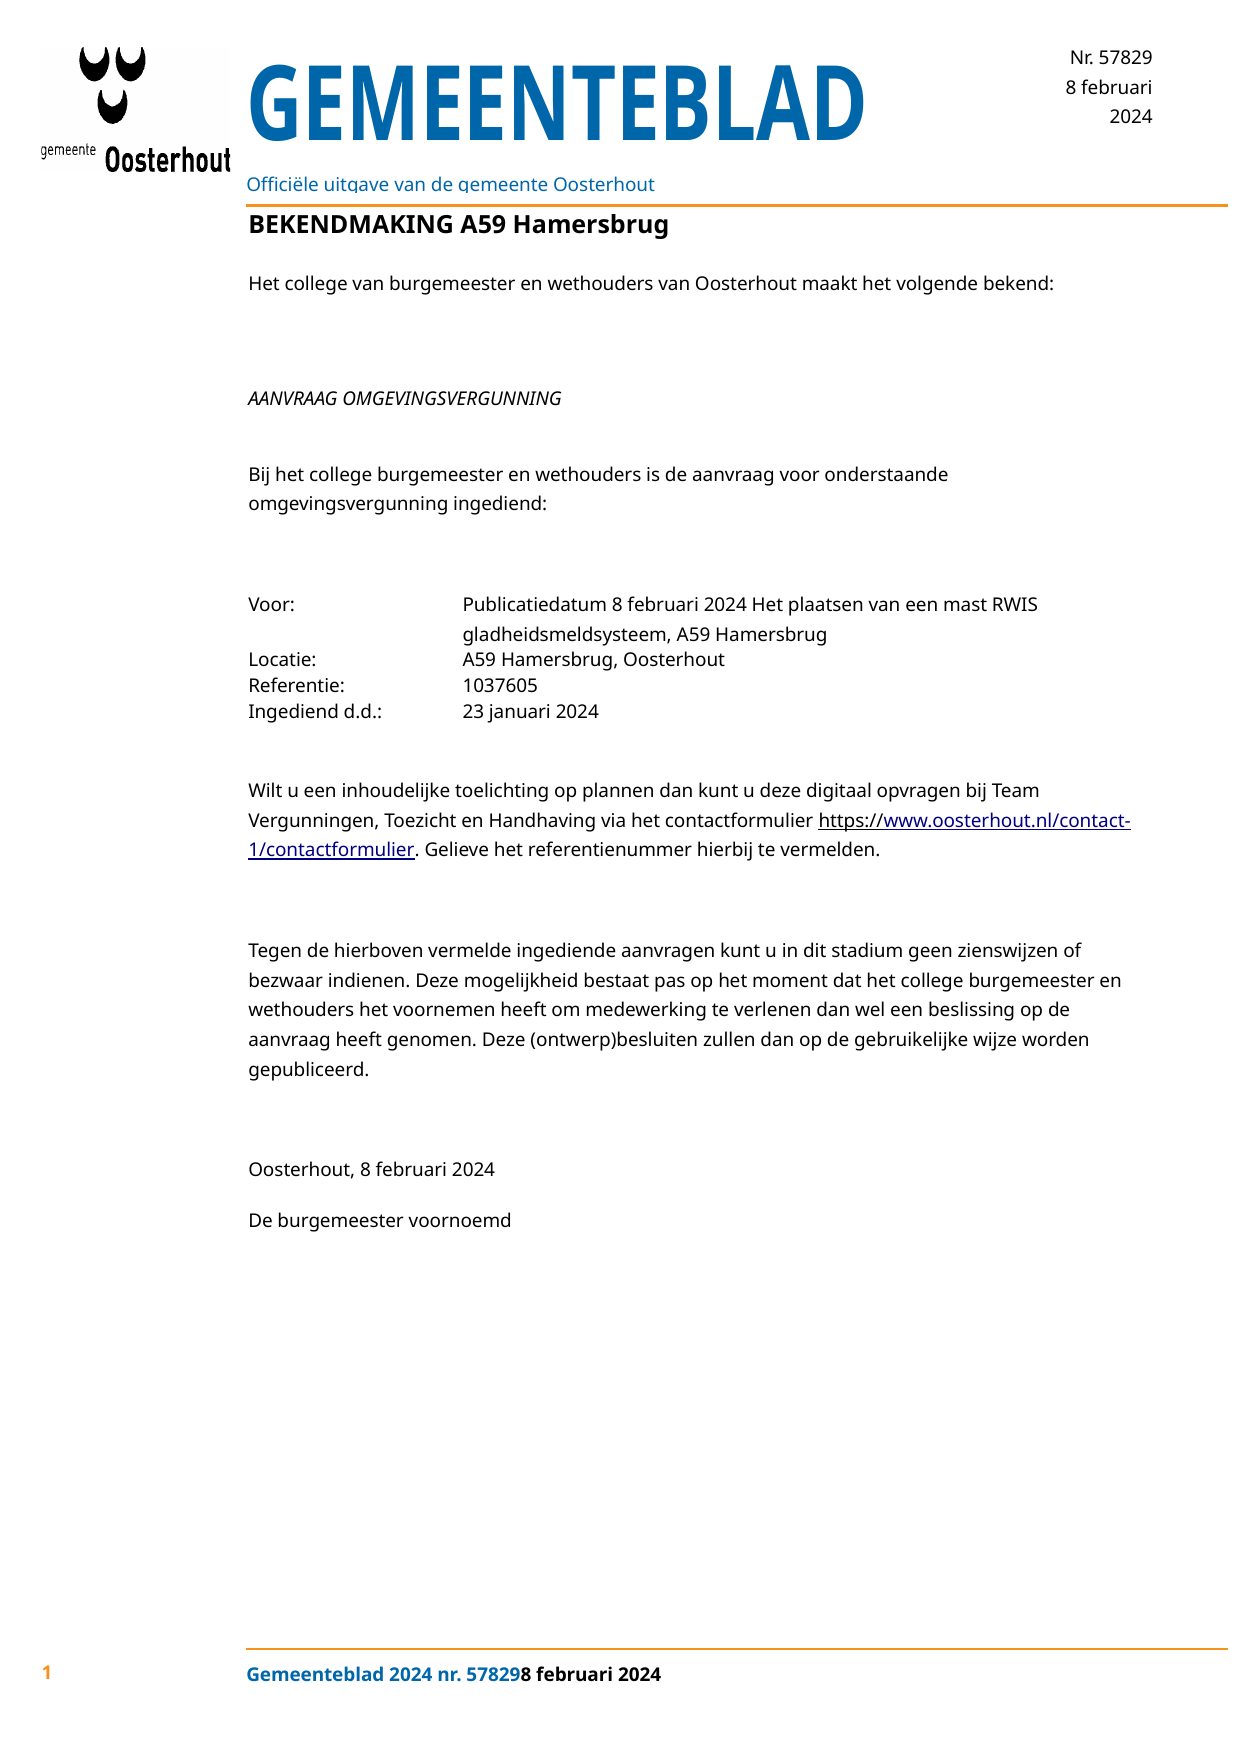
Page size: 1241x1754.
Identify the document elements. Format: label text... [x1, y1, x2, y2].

table_header Voor: [248, 591, 462, 647]
table_header Publicatiedatum 8 februari 2024 Het plaatsen van een mast RWIS gladheidsmeldsysteem, A59 Hamersbrug [462, 591, 1152, 647]
text AANVRAAG OMGEVINGSVERGUNNING [248, 385, 1152, 410]
text De burgemeester voornoemd [248, 1207, 1152, 1233]
text Oosterhout, 8 februari 2024 [248, 1157, 1152, 1182]
table_cell 1037605 [462, 673, 1152, 698]
text Tegen de hierboven vermelde ingediende aanvragen kunt u in dit stadium geen zienswijzen of bezwaar indienen. Deze mogelijkheid bestaat pas op het moment dat het college burgemeester en wethouders het voornemen heeft om medewerking te verlenen dan wel een beslissing op de aanvraag heeft genomen. Deze (ontwerp)besluiten zullen dan op de gebruikelijke wijze worden gepubliceerd. [248, 937, 1152, 1082]
table_cell Locatie: [248, 647, 462, 672]
table_cell 23 januari 2024 [462, 698, 1152, 724]
text Het college van burgemeester en wethouders van Oosterhout maakt het volgende bekend: [248, 270, 1152, 296]
text Bij het college burgemeester en wethouders is de aanvraag voor onderstaande omgevingsvergunning ingediend: [248, 461, 1152, 516]
picture [41, 47, 231, 172]
text BEKENDMAKING A59 Hamersbrug [248, 207, 1152, 241]
table_cell A59 Hamersbrug, Oosterhout [462, 647, 1152, 672]
text Wilt u een inhoudelijke toelichting op plannen dan kunt u deze digitaal opvragen bij Team Vergunningen, Toezicht en Handhaving via het contactformulier https://www.oosterhout.nl/contact-1/contactformulier. Gelieve het referentienummer hierbij te vermelden. [248, 777, 1152, 862]
table_cell Referentie: [248, 673, 462, 698]
table_cell Ingediend d.d.: [248, 698, 462, 724]
